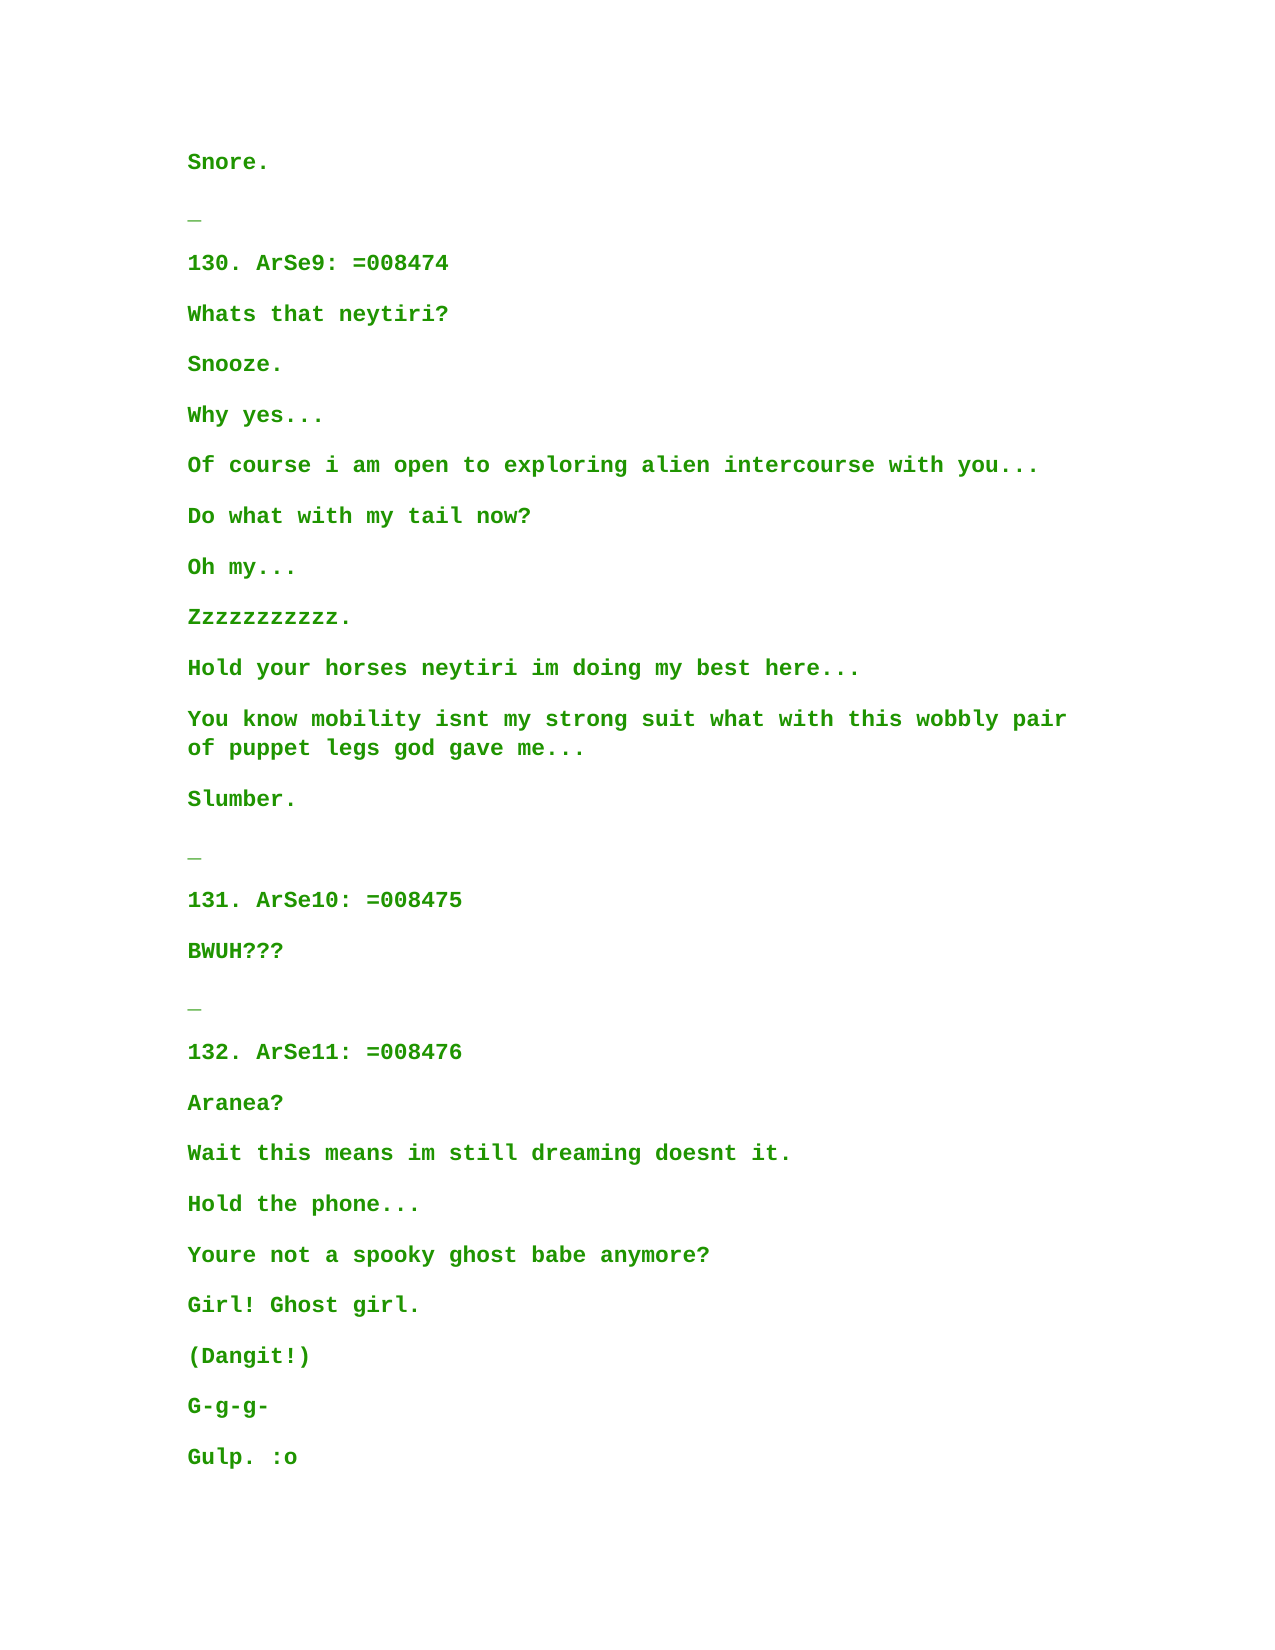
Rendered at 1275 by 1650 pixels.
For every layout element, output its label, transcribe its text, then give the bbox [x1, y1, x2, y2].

text Hold your horses neytiri im doing my best here... [187, 656, 1087, 682]
text Girl! Ghost girl. [187, 1293, 1087, 1319]
text Youre not a spooky ghost babe anymore? [187, 1243, 1087, 1269]
text Oh my... [187, 555, 1087, 581]
text You know mobility isnt my strong suit what with this wobbly pair of puppet legs god gave me... [187, 707, 1087, 763]
text Snooze. [187, 352, 1087, 378]
text Snore. [187, 150, 1087, 176]
text 131. ArSe10: =008475 [187, 888, 1087, 914]
text Of course i am open to exploring alien intercourse with you... [187, 454, 1087, 480]
text _ [187, 201, 1087, 227]
text (Dangit!) [187, 1344, 1087, 1370]
text BWUH??? [187, 939, 1087, 965]
text Aranea? [187, 1091, 1087, 1117]
text 130. ArSe9: =008474 [187, 251, 1087, 277]
text Hold the phone... [187, 1192, 1087, 1218]
text Gulp. :o [187, 1445, 1087, 1471]
text Zzzzzzzzzzz. [187, 606, 1087, 632]
text Slumber. [187, 787, 1087, 813]
text Why yes... [187, 403, 1087, 429]
text Whats that neytiri? [187, 302, 1087, 328]
text 132. ArSe11: =008476 [187, 1040, 1087, 1066]
text Wait this means im still dreaming doesnt it. [187, 1142, 1087, 1168]
text Do what with my tail now? [187, 504, 1087, 530]
text G-g-g- [187, 1395, 1087, 1421]
text _ [187, 838, 1087, 864]
text _ [187, 990, 1087, 1016]
